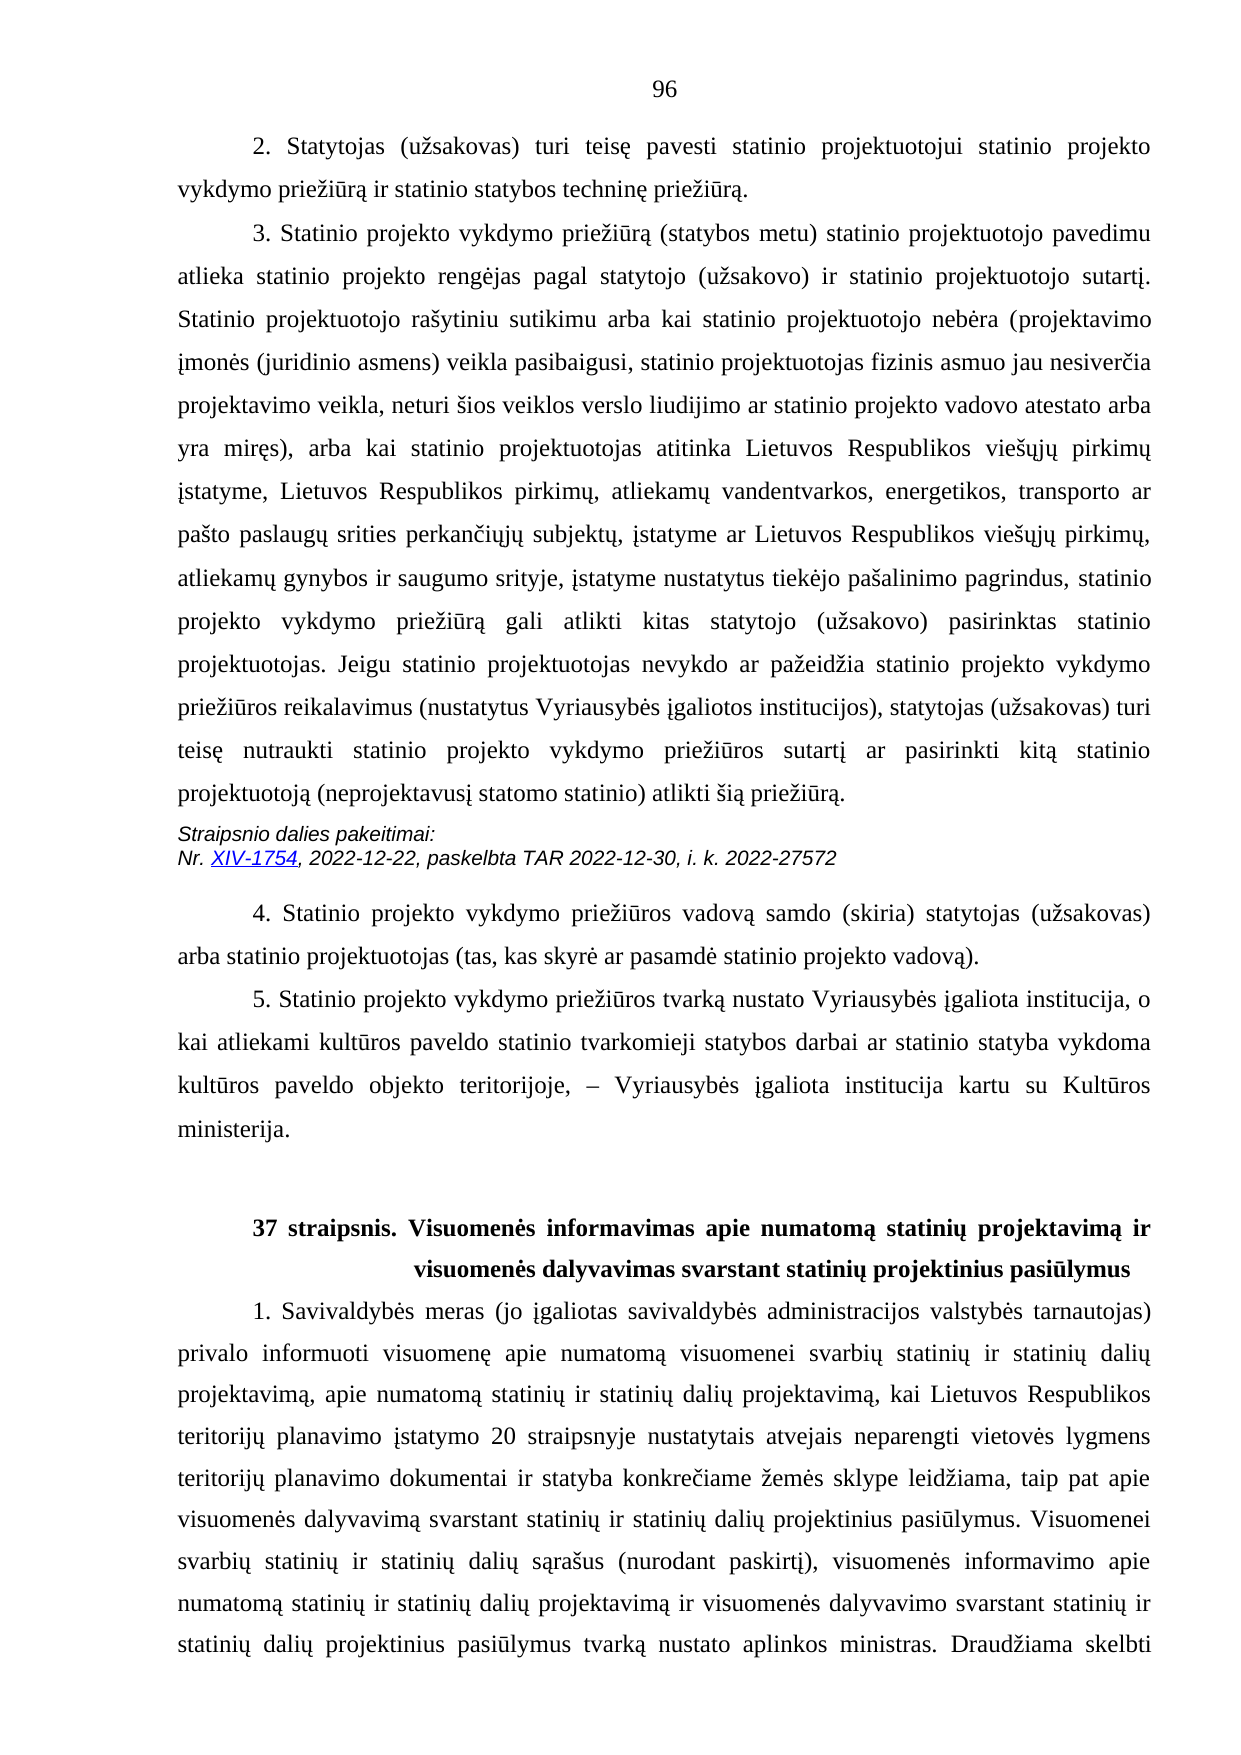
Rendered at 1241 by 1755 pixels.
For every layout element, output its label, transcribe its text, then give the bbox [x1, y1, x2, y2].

text Straipsnio dalies pakeitimai: [177, 821, 1152, 845]
text Nr. XIV-1754, 2022-12-22, paskelbta TAR 2022-12-30, i. k. 2022-27572 [177, 845, 1152, 869]
text 3. Statinio projekto vykdymo priežiūrą (statybos metu) statinio projektuotojo pavedimu atlieka statinio projekto rengėjas pagal statytojo (užsakovo) ir statinio projektuotojo sutartį. Statinio projektuotojo rašytiniu sutikimu arba kai statinio projektuotojo nebėra (projektavimo įmonės (juridinio asmens) veikla pasibaigusi, statinio projektuotojas fizinis asmuo jau nesiverčia projektavimo veikla, neturi šios veiklos verslo liudijimo ar statinio projekto vadovo atestato arba yra miręs), arba kai statinio projektuotojas atitinka Lietuvos Respublikos viešųjų pirkimų įstatyme, Lietuvos Respublikos pirkimų, atliekamų vandentvarkos, energetikos, transporto ar pašto paslaugų srities perkančiųjų subjektų, įstatyme ar Lietuvos Respublikos viešųjų pirkimų, atliekamų gynybos ir saugumo srityje, įstatyme nustatytus tiekėjo pašalinimo pagrindus, statinio projekto vykdymo priežiūrą gali atlikti kitas statytojo (užsakovo) pasirinktas statinio projektuotojas. Jeigu statinio projektuotojas nevykdo ar pažeidžia statinio projekto vykdymo priežiūros reikalavimus (nustatytus Vyriausybės įgaliotos institucijos), statytojas (užsakovas) turi teisę nutraukti statinio projekto vykdymo priežiūros sutartį ar pasirinkti kitą statinio projektuotoją (neprojektavusį statomo statinio) atlikti šią priežiūrą. [177, 218, 1152, 807]
text 1. Savivaldybės meras (jo įgaliotas savivaldybės administracijos valstybės tarnautojas) privalo informuoti visuomenę apie numatomą visuomenei svarbių statinių ir statinių dalių projektavimą, apie numatomą statinių ir statinių dalių projektavimą, kai Lietuvos Respublikos teritorijų planavimo įstatymo 20 straipsnyje nustatytais atvejais neparengti vietovės lygmens teritorijų planavimo dokumentai ir statyba konkrečiame žemės sklype leidžiama, taip pat apie visuomenės dalyvavimą svarstant statinių ir statinių dalių projektinius pasiūlymus. Visuomenei svarbių statinių ir statinių dalių sąrašus (nurodant paskirtį), visuomenės informavimo apie numatomą statinių ir statinių dalių projektavimą ir visuomenės dalyvavimo svarstant statinių ir statinių dalių projektinius pasiūlymus tvarką nustato aplinkos ministras. Draudžiama skelbti [177, 1283, 1152, 1658]
text 2. Statytojas (užsakovas) turi teisę pavesti statinio projektuotojui statinio projekto vykdymo priežiūrą ir statinio statybos techninę priežiūrą. [177, 131, 1152, 203]
text 37 straipsnis. Visuomenės informavimas apie numatomą statinių projektavimą ir visuomenės dalyvavimas svarstant statinių projektinius pasiūlymus [252, 1200, 1152, 1283]
text 4. Statinio projekto vykdymo priežiūros vadovą samdo (skiria) statytojas (užsakovas) arba statinio projektuotojas (tas, kas skyrė ar pasamdė statinio projekto vadovą). [177, 898, 1152, 970]
text 5. Statinio projekto vykdymo priežiūros tvarką nustato Vyriausybės įgaliota institucija, o kai atliekami kultūros paveldo statinio tvarkomieji statybos darbai ar statinio statyba vykdoma kultūros paveldo objekto teritorijoje, – Vyriausybės įgaliota institucija kartu su Kultūros ministerija. [177, 984, 1152, 1142]
